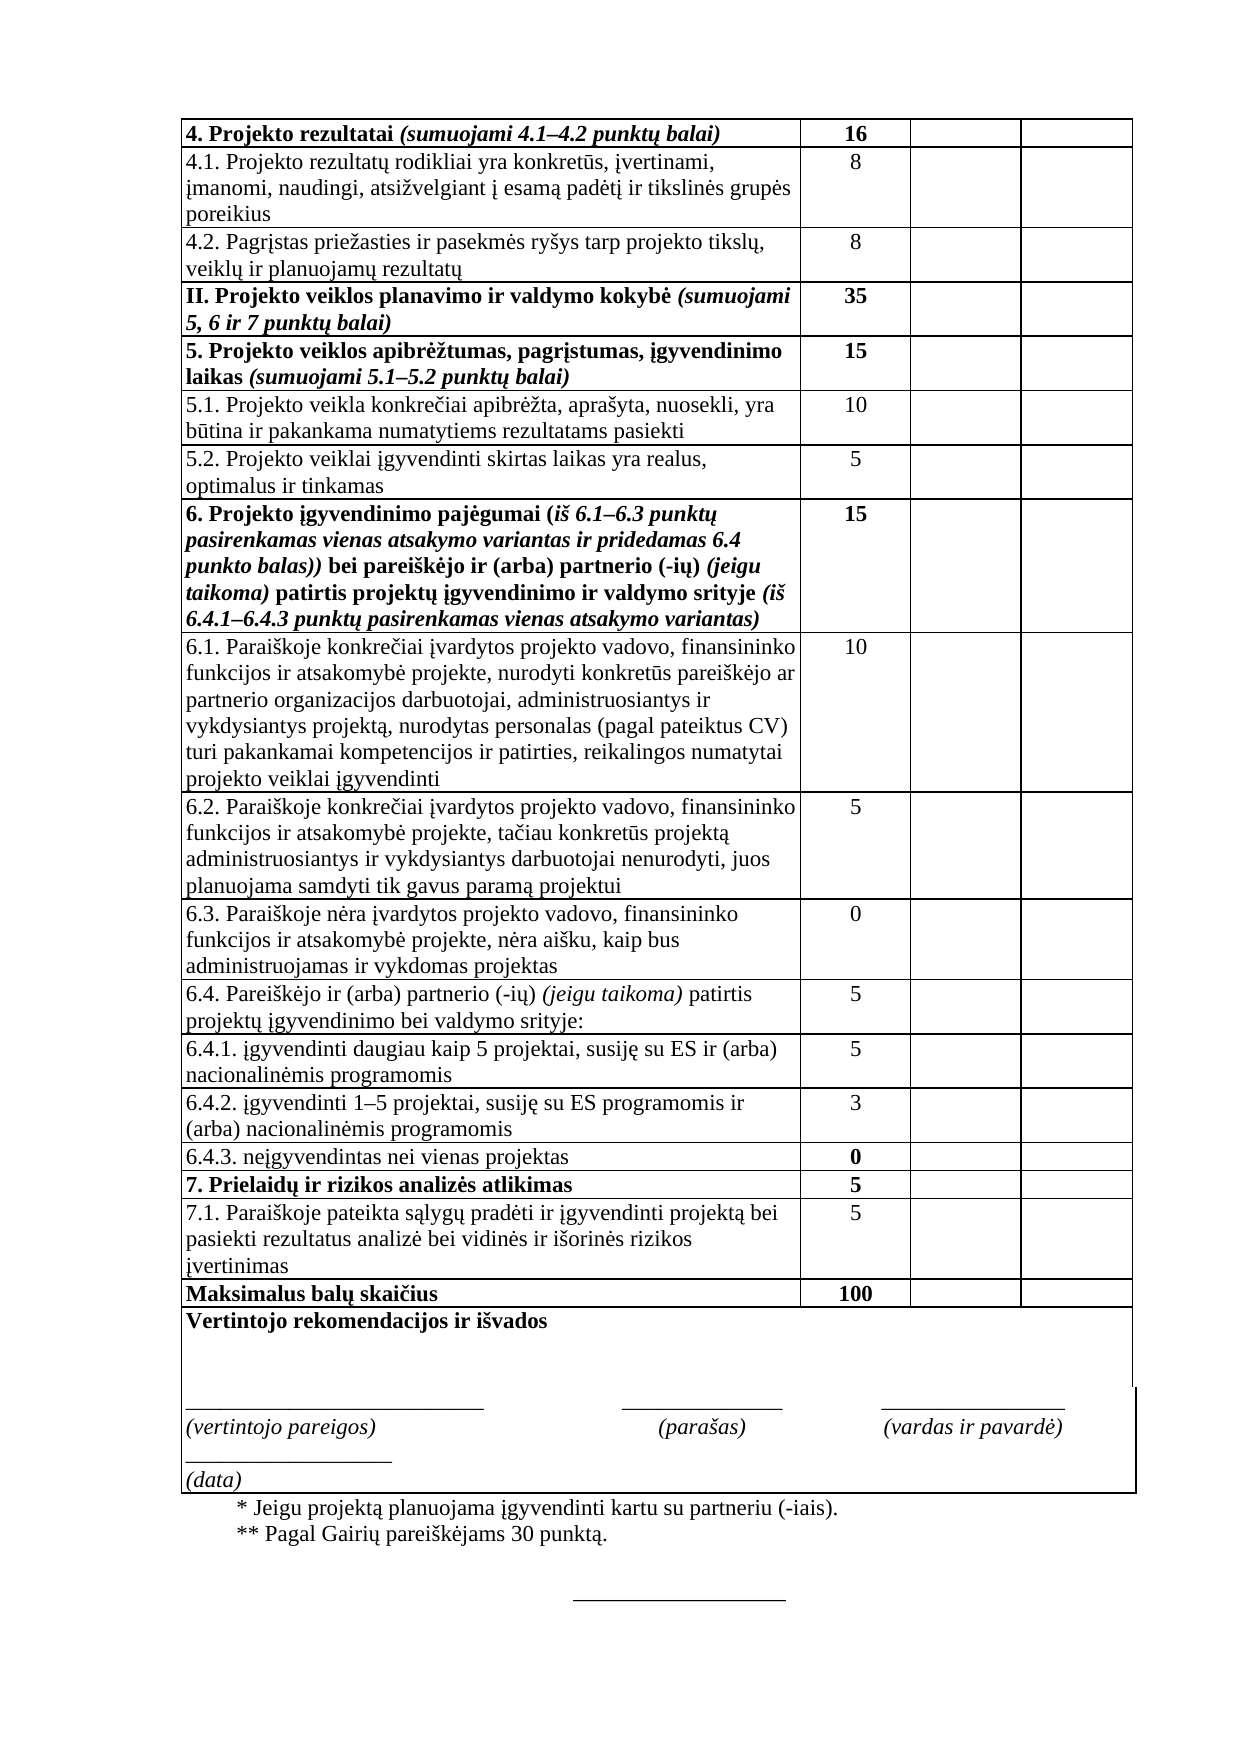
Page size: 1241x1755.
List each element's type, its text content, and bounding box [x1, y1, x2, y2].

table_cell 7.1. Paraiškoje pateikta sąlygų pradėti ir įgyvendinti projektą bei pasiekti rezultatus analizė bei vidinės ir išorinės rizikos įvertinimas [182, 1199, 800, 1278]
table_cell 6.4.2. įgyvendinti 1–5 projektai, susiję su ES programomis ir (arba) nacionalinėmis programomis [182, 1089, 800, 1142]
table_cell 5 [801, 1035, 910, 1087]
table_cell [1022, 120, 1132, 146]
table_cell [1022, 283, 1132, 335]
table_cell [911, 1089, 1020, 1142]
table_cell 5 [801, 980, 910, 1033]
table_cell [1022, 900, 1132, 979]
table_cell __________________ (data) [182, 1439, 1135, 1492]
table_cell 6.2. Paraiškoje konkrečiai įvardytos projekto vadovo, finansininko funkcijos ir atsakomybė projekte, tačiau konkretūs projektą administruosiantys ir vykdysiantys darbuotojai nenurodyti, juos planuojama samdyti tik gavus paramą projektui [182, 793, 800, 898]
table_cell [911, 283, 1020, 335]
table_cell [911, 1199, 1020, 1278]
table_cell [1022, 1035, 1132, 1087]
table_cell 4.2. Pagrįstas priežasties ir pasekmės ryšys tarp projekto tikslų, veiklų ir planuojamų rezultatų [182, 228, 800, 281]
table_cell 4. Projekto rezultatai (sumuojami 4.1–4.2 punktų balai) [182, 120, 800, 146]
table_cell [1022, 500, 1132, 631]
table_cell [1022, 633, 1132, 791]
table_cell 5 [801, 1199, 910, 1278]
table_cell 35 [801, 283, 910, 335]
table_cell 5. Projekto veiklos apibrėžtumas, pagrįstumas, įgyvendinimo laikas (sumuojami 5.1–5.2 punktų balai) [182, 337, 800, 389]
table_cell [1022, 228, 1132, 281]
table_cell 6. Projekto įgyvendinimo pajėgumai (iš 6.1–6.3 punktų pasirenkamas vienas atsakymo variantas ir pridedamas 6.4 punkto balas)) bei pareiškėjo ir (arba) partnerio (-ių) (jeigu taikoma) patirtis projektų įgyvendinimo ir valdymo srityje (iš 6.4.1–6.4.3 punktų pasirenkamas vienas atsakymo variantas) [182, 500, 800, 631]
table_cell [911, 120, 1020, 146]
table_cell 5 [801, 793, 910, 898]
table_cell [911, 980, 1020, 1033]
table_cell [911, 1035, 1020, 1087]
table_cell 4.1. Projekto rezultatų rodikliai yra konkretūs, įvertinami, įmanomi, naudingi, atsižvelgiant į esamą padėtį ir tikslinės grupės poreikius [182, 148, 800, 227]
table_cell [911, 148, 1020, 227]
table_cell 6.3. Paraiškoje nėra įvardytos projekto vadovo, finansininko funkcijos ir atsakomybė projekte, nėra aišku, kaip bus administruojamas ir vykdomas projektas [182, 900, 800, 979]
table_cell [911, 500, 1020, 631]
table_cell 6.1. Paraiškoje konkrečiai įvardytos projekto vadovo, finansininko funkcijos ir atsakomybė projekte, nurodyti konkretūs pareiškėjo ar partnerio organizacijos darbuotojai, administruosiantys ir vykdysiantys projektą, nurodytas personalas (pagal pateiktus CV) turi pakankamai kompetencijos ir patirties, reikalingos numatytai projekto veiklai įgyvendinti [182, 633, 800, 791]
table_cell [911, 446, 1020, 498]
table_cell 5 [801, 1171, 910, 1197]
table_cell [1022, 337, 1132, 389]
table_cell 8 [801, 228, 910, 281]
table_cell 6.4.3. neįgyvendintas nei vienas projektas [182, 1143, 800, 1169]
table_cell [1022, 1143, 1132, 1169]
table_cell [911, 1280, 1020, 1306]
table_cell __________________________ (vertintojo pareigos) [182, 1387, 594, 1439]
table_cell 8 [801, 148, 910, 227]
table_cell 10 [801, 633, 910, 791]
table_cell [911, 1171, 1020, 1197]
table_cell [911, 900, 1020, 979]
table_cell [1022, 980, 1132, 1033]
table_cell [911, 1143, 1020, 1169]
table_cell ________________ (vardas ir pavardė) [813, 1387, 1135, 1439]
text _________________ [177, 1575, 1181, 1604]
table_cell [1022, 446, 1132, 498]
table_cell [1022, 793, 1132, 898]
table_cell 6.4.1. įgyvendinti daugiau kaip 5 projektai, susiję su ES ir (arba) nacionalinėmis programomis [182, 1035, 800, 1087]
table_cell 6.4. Pareiškėjo ir (arba) partnerio (-ių) (jeigu taikoma) patirtis projektų įgyvendinimo bei valdymo srityje: [182, 980, 800, 1033]
table_cell [911, 228, 1020, 281]
table_cell 0 [801, 900, 910, 979]
table_cell 5 [801, 446, 910, 498]
table_cell 7. Prielaidų ir rizikos analizės atlikimas [182, 1171, 800, 1197]
table_cell [911, 793, 1020, 898]
table_cell [1022, 1280, 1132, 1306]
table_cell [1022, 1171, 1132, 1197]
text * Jeigu projektą planuojama įgyvendinti kartu su partneriu (-iais). [236, 1493, 1181, 1520]
table_cell [1022, 148, 1132, 227]
table_cell [1022, 1089, 1132, 1142]
table_cell ______________ (parašas) [594, 1387, 812, 1439]
text ** Pagal Gairių pareiškėjams 30 punktą. [236, 1520, 1181, 1546]
table_cell Maksimalus balų skaičius [182, 1280, 800, 1306]
table_cell [911, 337, 1020, 389]
table_cell [911, 633, 1020, 791]
table_cell Vertintojo rekomendacijos ir išvados [182, 1308, 1132, 1387]
table_cell 3 [801, 1089, 910, 1142]
table_cell [1022, 1199, 1132, 1278]
table_cell 5.1. Projekto veikla konkrečiai apibrėžta, aprašyta, nuosekli, yra būtina ir pakankama numatytiems rezultatams pasiekti [182, 391, 800, 444]
table_cell 10 [801, 391, 910, 444]
table_cell [911, 391, 1020, 444]
table_cell 5.2. Projekto veiklai įgyvendinti skirtas laikas yra realus, optimalus ir tinkamas [182, 446, 800, 498]
table_cell 100 [801, 1280, 910, 1306]
table_cell 0 [801, 1143, 910, 1169]
table_cell 15 [801, 500, 910, 631]
table_cell 15 [801, 337, 910, 389]
table_cell 16 [801, 120, 910, 146]
table_cell II. Projekto veiklos planavimo ir valdymo kokybė (sumuojami 5, 6 ir 7 punktų balai) [182, 283, 800, 335]
table_cell [1022, 391, 1132, 444]
